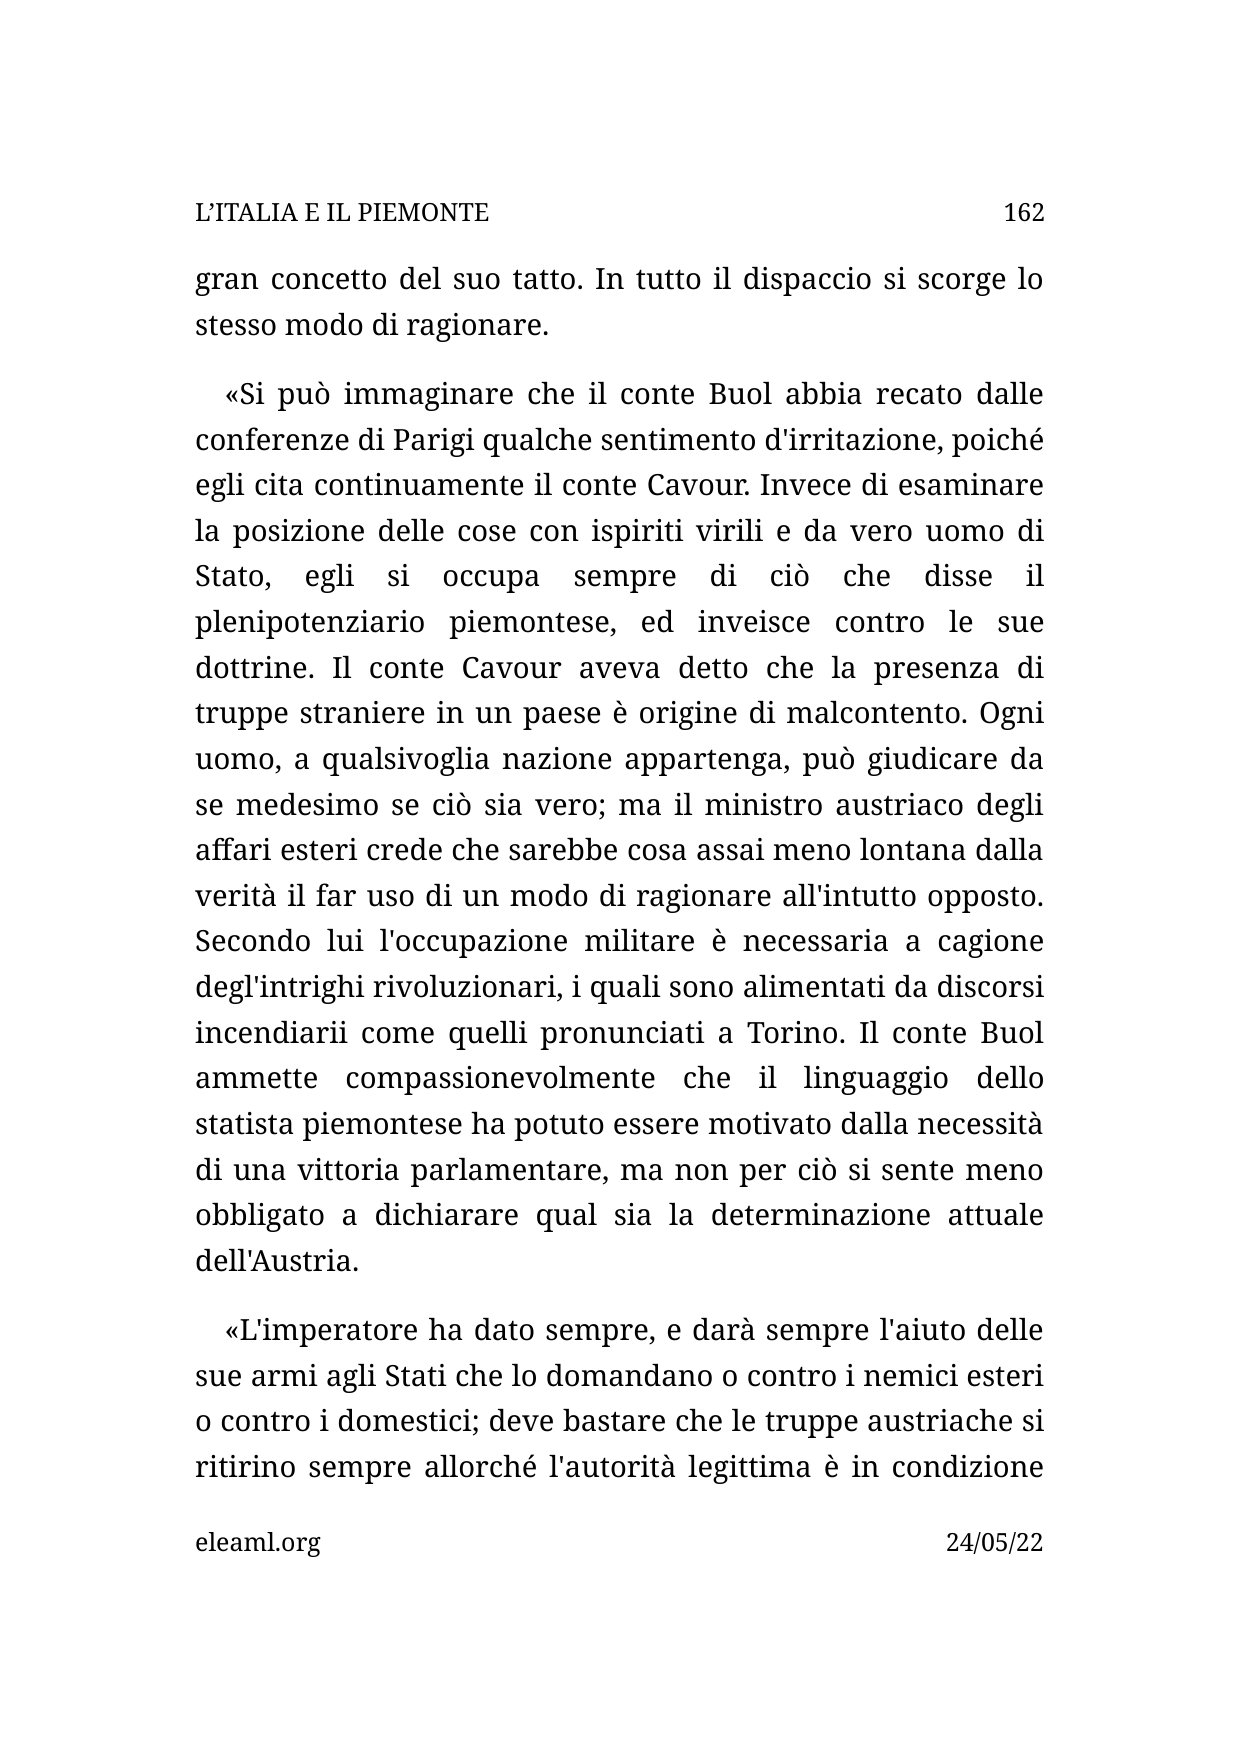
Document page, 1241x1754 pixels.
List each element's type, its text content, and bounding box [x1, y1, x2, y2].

text gran concetto del suo tatto. In tutto il dispaccio si scorge lo stesso modo di ragionare. [195, 258, 1045, 344]
text «L'imperatore ha dato sempre, e darà sempre l'aiuto delle sue armi agli Stati che lo domandano o contro i nemici esteri o contro i domestici; deve bastare che le truppe austriache si ritirino sempre allorché l'autorità legittima è in condizione [195, 1309, 1045, 1486]
text «Si può immaginare che il conte Buol abbia recato dalle conferenze di Parigi qualche sentimento d'irritazione, poiché egli cita continuamente il conte Cavour. Invece di esaminare la posizione delle cose con ispiriti virili e da vero uomo di Stato, egli si occupa sempre di ciò che disse il plenipotenziario piemontese, ed inveisce contro le sue dottrine. Il conte Cavour aveva detto che la presenza di truppe straniere in un paese è origine di malcontento. Ogni uomo, a qualsivoglia nazione appartenga, può giudicare da se medesimo se ciò sia vero; ma il ministro austriaco degli affari esteri crede che sarebbe cosa assai meno lontana dalla verità il far uso di un modo di ragionare all'intutto opposto. Secondo lui l'occupazione militare è necessaria a cagione degl'intrighi rivoluzionari, i quali sono alimentati da discorsi incendiarii come quelli pronunciati a Torino. Il conte Buol ammette compassionevolmente che il linguaggio dello statista piemontese ha potuto essere motivato dalla necessità di una vittoria parlamentare, ma non per ciò si sente meno obbligato a dichiarare qual sia la determinazione attuale dell'Austria. [195, 373, 1045, 1280]
